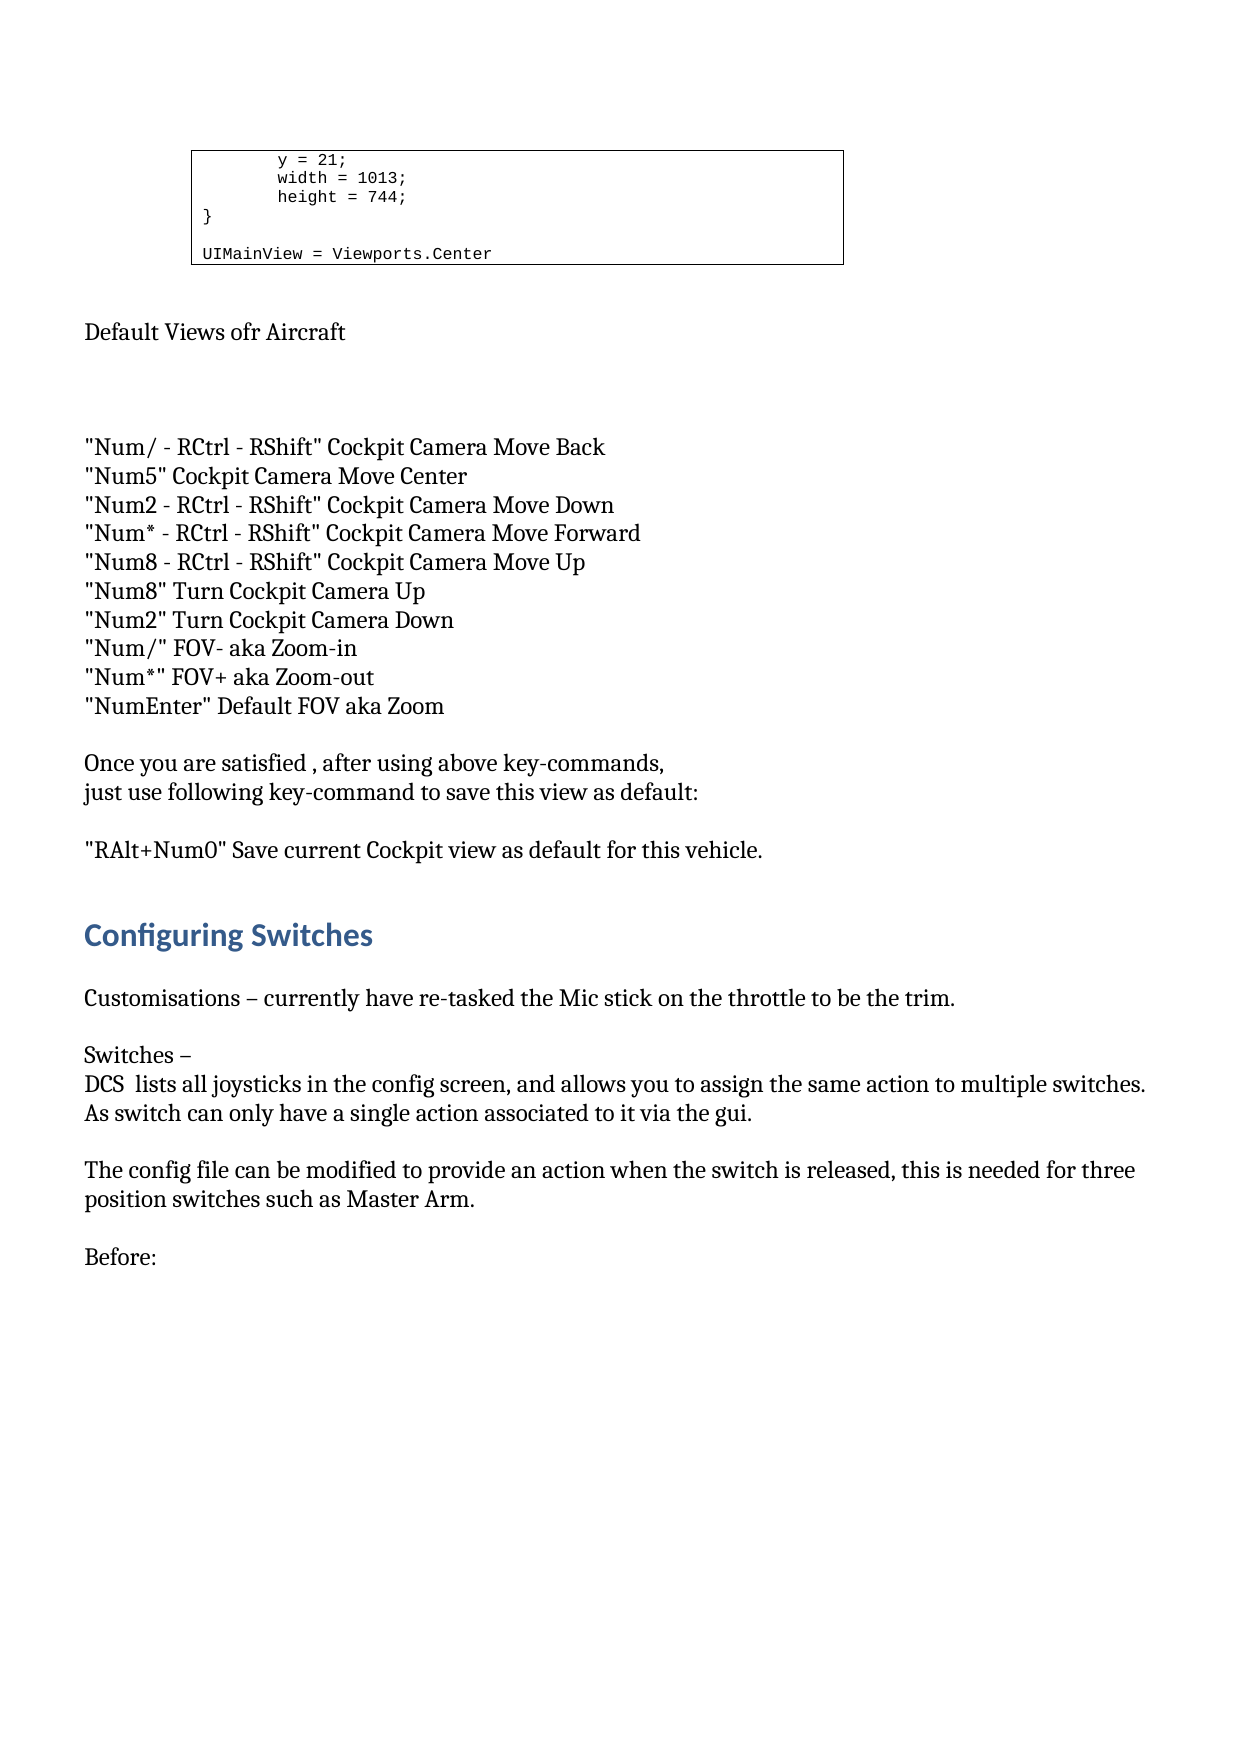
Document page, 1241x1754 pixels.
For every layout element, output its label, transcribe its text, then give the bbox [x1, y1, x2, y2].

text Switches – [84, 1041, 1148, 1070]
text Customisations – currently have re-tasked the Mic stick on the throttle to be the trim. [84, 984, 1148, 1012]
text "Num/ - RCtrl - RShift" Cockpit Camera Move Back "Num5" Cockpit Camera Move Center "Num2 - RCtrl - RShift" Cockpit Camera Move Down "Num* - RCtrl - RShift" Cockpit Camera Move Forward "Num8 - RCtrl - RShift" Cockpit Camera Move Up "Num8" Turn Cockpit Camera Up "Num2" Turn Cockpit Camera Down "Num/" FOV- aka Zoom-in "Num*" FOV+ aka Zoom-out "NumEnter" Default FOV aka Zoom Once you are satisfied , after using above key-commands, just use following key-command to save this view as default: "RAlt+Num0" Save current Cockpit view as default for this vehicle. [84, 376, 1148, 864]
table_header y = 21; width = 1013; height = 744; } UIMainView = Viewports.Center [192, 151, 843, 264]
text Before: [84, 1242, 1148, 1271]
text DCS lists all joysticks in the config screen, and allows you to assign the same action to multiple switches. As switch can only have a single action associated to it via the gui. [84, 1070, 1148, 1127]
text Default Views ofr Aircraft [84, 318, 1148, 347]
text The config file can be modified to provide an action when the switch is released, this is needed for three position switches such as Master Arm. [84, 1156, 1148, 1214]
subtitle Configuring Switches [84, 914, 1148, 955]
